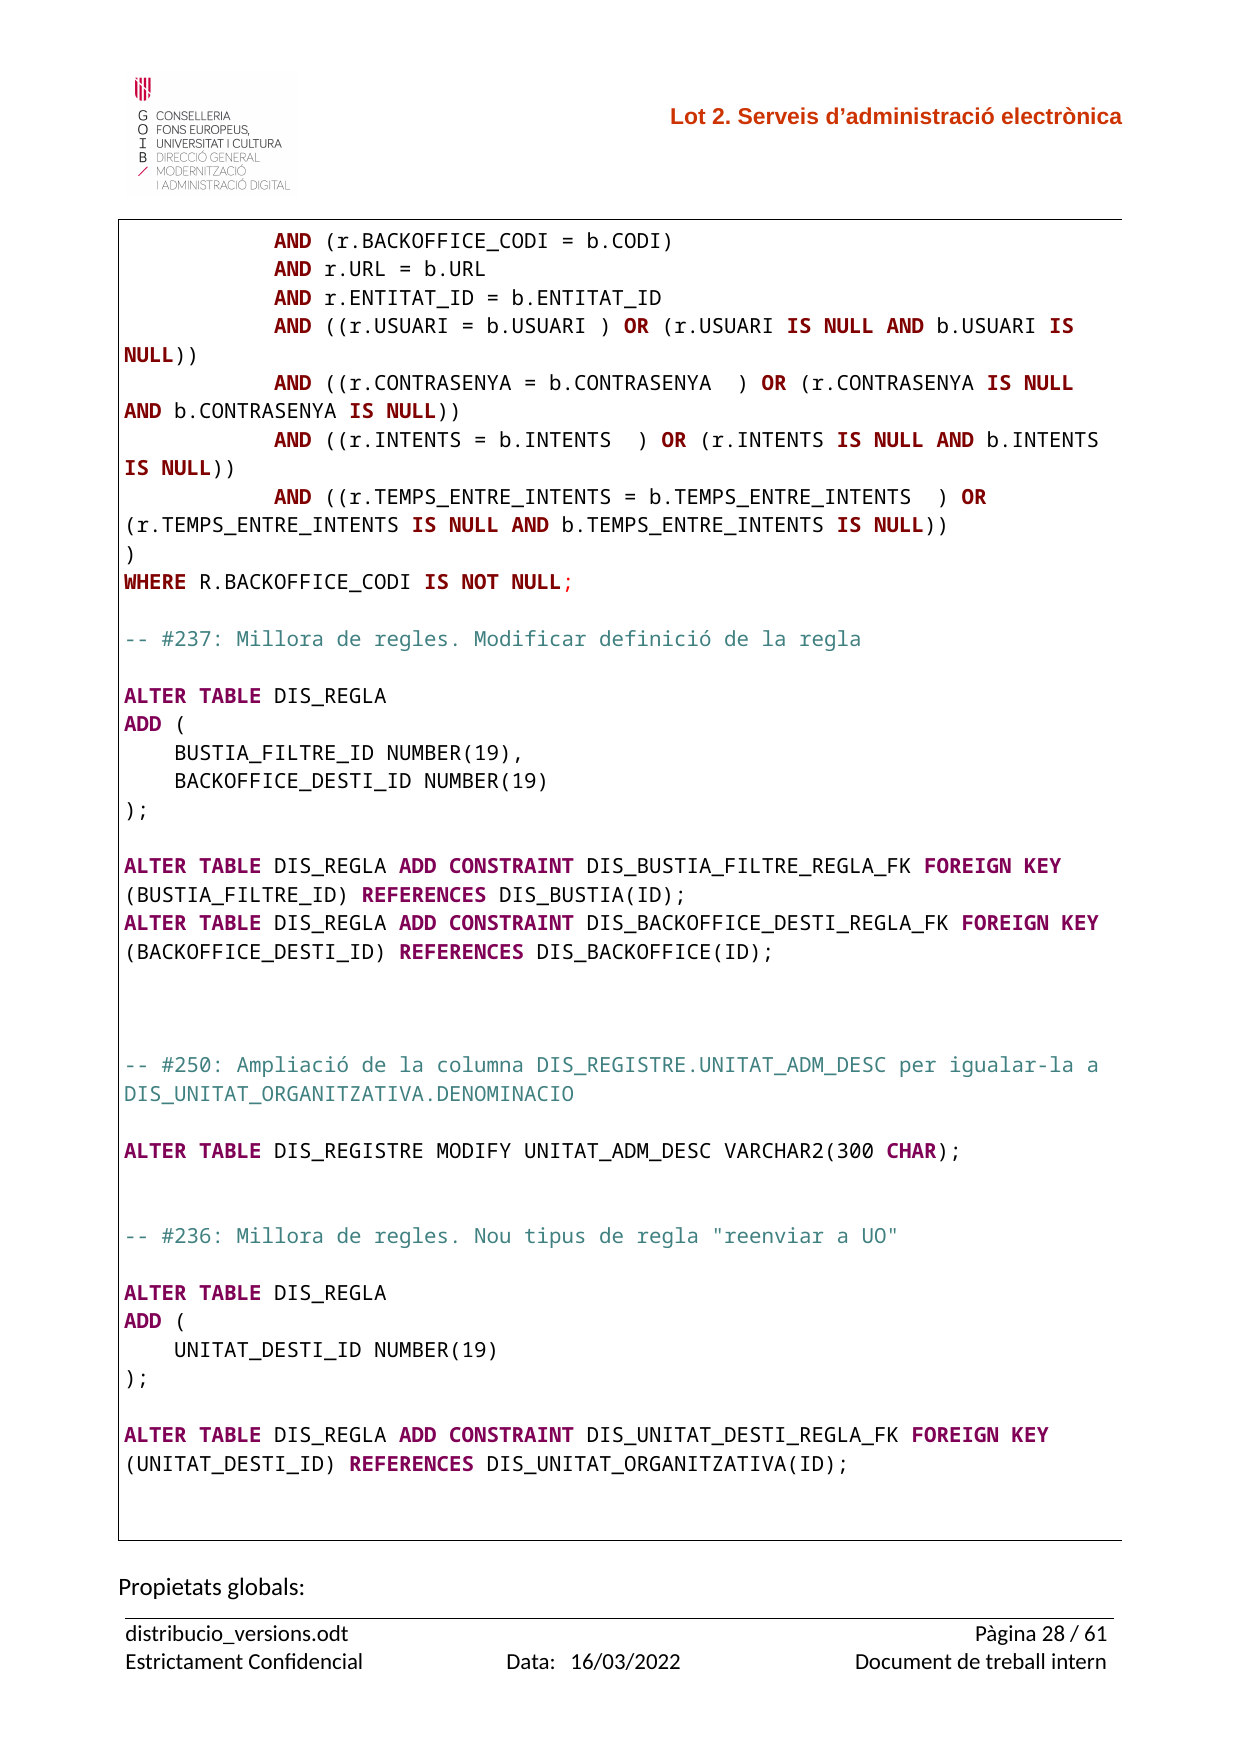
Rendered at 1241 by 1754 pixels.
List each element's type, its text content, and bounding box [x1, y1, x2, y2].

picture [126, 70, 299, 197]
text Propietats globals: [118, 1571, 1122, 1602]
table_header AND (r.BACKOFFICE_CODI = b.CODI) AND r.URL = b.URL AND r.ENTITAT_ID = b.ENTITAT_ID AND ((r.USUARI = b.USUARI ) OR (r.USUARI IS NULL AND b.USUARI IS NULL)) AND ((r.CONTRASENYA = b.CONTRASENYA ) OR (r.CONTRASENYA IS NULL AND b.CONTRASENYA IS NULL)) AND ((r.INTENTS = b.INTENTS ) OR (r.INTENTS IS NULL AND b.INTENTS IS NULL)) AND ((r.TEMPS_ENTRE_INTENTS = b.TEMPS_ENTRE_INTENTS ) OR (r.TEMPS_ENTRE_INTENTS IS NULL AND b.TEMPS_ENTRE_INTENTS IS NULL)) ) WHERE R.BACKOFFICE_CODI IS NOT NULL; -- #237: Millora de regles. Modificar definició de la regla ALTER TABLE DIS_REGLA ADD ( BUSTIA_FILTRE_ID NUMBER(19), BACKOFFICE_DESTI_ID NUMBER(19) ); ALTER TABLE DIS_REGLA ADD CONSTRAINT DIS_BUSTIA_FILTRE_REGLA_FK FOREIGN KEY (BUSTIA_FILTRE_ID) REFERENCES DIS_BUSTIA(ID); ALTER TABLE DIS_REGLA ADD CONSTRAINT DIS_BACKOFFICE_DESTI_REGLA_FK FOREIGN KEY (BACKOFFICE_DESTI_ID) REFERENCES DIS_BACKOFFICE(ID); -- #250: Ampliació de la columna DIS_REGISTRE.UNITAT_ADM_DESC per igualar-la a DIS_UNITAT_ORGANITZATIVA.DENOMINACIO ALTER TABLE DIS_REGISTRE MODIFY UNITAT_ADM_DESC VARCHAR2(300 CHAR); -- #236: Millora de regles. Nou tipus de regla "reenviar a UO" ALTER TABLE DIS_REGLA ADD ( UNITAT_DESTI_ID NUMBER(19) ); ALTER TABLE DIS_REGLA ADD CONSTRAINT DIS_UNITAT_DESTI_REGLA_FK FOREIGN KEY (UNITAT_DESTI_ID) REFERENCES DIS_UNITAT_ORGANITZATIVA(ID); [119, 220, 1122, 1540]
